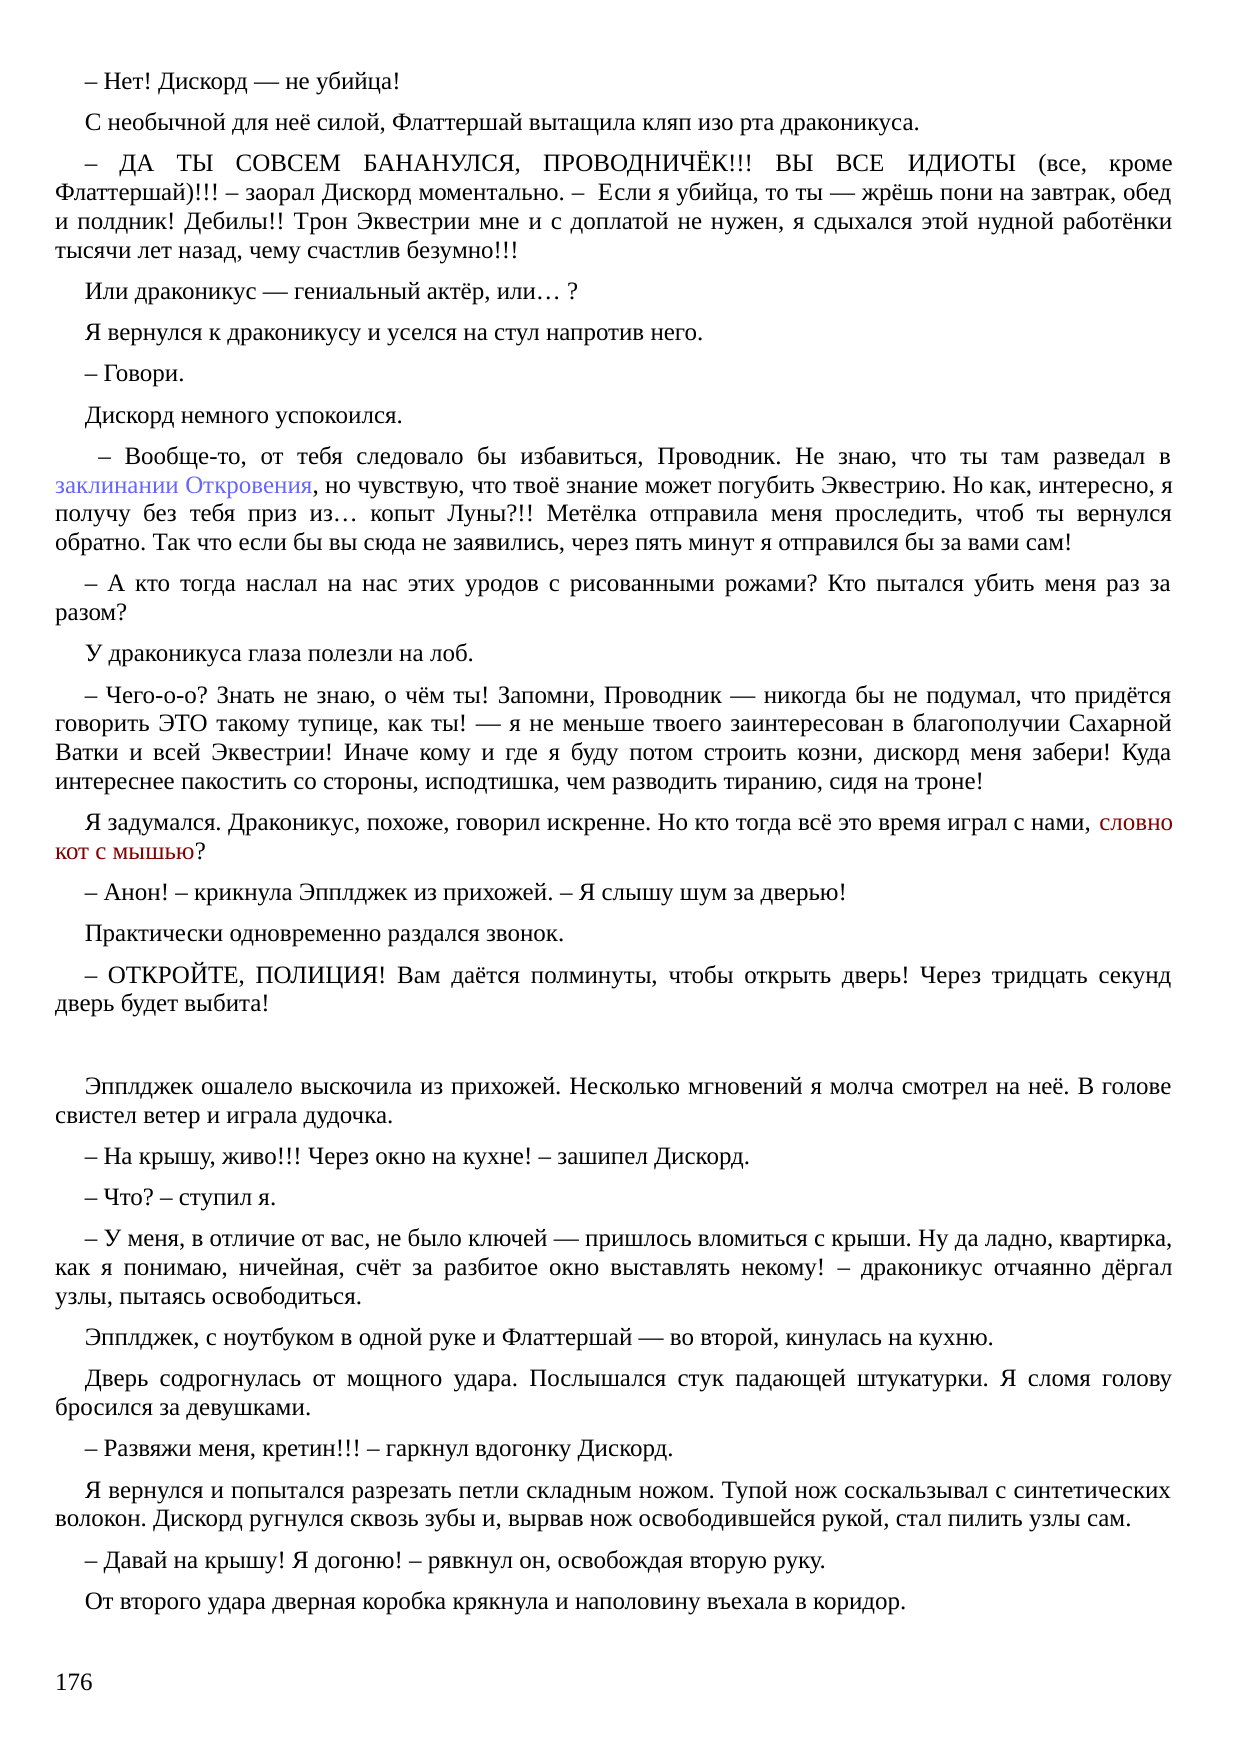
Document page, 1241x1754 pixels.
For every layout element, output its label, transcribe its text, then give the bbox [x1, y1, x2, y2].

text – У меня, в отличие от вас, не было ключей — пришлось вломиться с крыши. Ну да ладно, квартирка, как я понимаю, ничейная, счёт за разбитое окно выставлять некому! – драконикус отчаянно дёргал узлы, пытаясь освободиться. [55, 1223, 1173, 1310]
text Я вернулся и попытался разрезать петли складным ножом. Тупой нож соскальзывал с синтетических волокон. Дискорд ругнулся сквозь зубы и, вырвав нож освободившейся рукой, стал пилить узлы сам. [55, 1475, 1173, 1532]
text Я вернулся к драконикусу и уселся на стул напротив него. [55, 317, 1173, 346]
text От второго удара дверная коробка крякнула и наполовину въехала в коридор. [55, 1586, 1173, 1615]
text – На крышу, живо!!! Через окно на кухне! – зашипел Дискорд. [55, 1141, 1173, 1170]
text – Говори. [55, 358, 1173, 387]
text – Давай на крышу! Я догоню! – рявкнул он, освобождая вторую руку. [55, 1545, 1173, 1573]
text – А кто тогда наслал на нас этих уродов с рисованными рожами? Кто пытался убить меня раз за разом? [55, 568, 1173, 626]
text Эпплджек ошалело выскочила из прихожей. Несколько мгновений я молча смотрел на неё. В голове свистел ветер и играла дудочка. [55, 1071, 1173, 1128]
text – Что? – ступил я. [55, 1182, 1173, 1211]
text Я задумался. Драконикус, похоже, говорил искренне. Но кто тогда всё это время играл с нами, словно кот с мышью? [55, 807, 1173, 865]
text – ДА ТЫ СОВСЕМ БАНАНУЛСЯ, ПРОВОДНИЧЁК!!! ВЫ ВСЕ ИДИОТЫ (все, кроме Флаттершай)!!! – заорал Дискорд моментально. – Если я убийца, то ты — жрёшь пони на завтрак, обед и полдник! Дебилы!! Трон Эквестрии мне и с доплатой не нужен, я сдыхался этой нудной работёнки тысячи лет назад, чему счастлив безумно!!! [55, 148, 1173, 263]
text – Вообще-то, от тебя следовало бы избавиться, Проводник. Не знаю, что ты там разведал в заклинании Откровения, но чувствую, что твоё знание может погубить Эквестрию. Но как, интересно, я получу без тебя приз из… копыт Луны?!! Метёлка отправила меня проследить, чтоб ты вернулся обратно. Так что если бы вы сюда не заявились, через пять минут я отправился бы за вами сам! [55, 441, 1173, 556]
text Эпплджек, с ноутбуком в одной руке и Флаттершай — во второй, кинулась на кухню. [55, 1322, 1173, 1351]
text Практически одновременно раздался звонок. [55, 918, 1173, 947]
text – ОТКРОЙТЕ, ПОЛИЦИЯ! Вам даётся полминуты, чтобы открыть дверь! Через тридцать секунд дверь будет выбита! [55, 960, 1173, 1017]
text – Чего-о-о? Знать не знаю, о чём ты! Запомни, Проводник — никогда бы не подумал, что придётся говорить ЭТО такому тупице, как ты! — я не меньше твоего заинтересован в благополучии Сахарной Ватки и всей Эквестрии! Иначе кому и где я буду потом строить козни, дискорд меня забери! Куда интереснее пакостить со стороны, исподтишка, чем разводить тиранию, сидя на троне! [55, 680, 1173, 795]
text Или драконикус — гениальный актёр, или… ? [55, 276, 1173, 305]
text С необычной для неё силой, Флаттершай вытащила кляп изо рта драконикуса. [55, 107, 1173, 136]
text – Развяжи меня, кретин!!! – гаркнул вдогонку Дискорд. [55, 1433, 1173, 1462]
text – Анон! – крикнула Эпплджек из прихожей. – Я слышу шум за дверью! [55, 877, 1173, 906]
text Дверь содрогнулась от мощного удара. Послышался стук падающей штукатурки. Я сломя голову бросился за девушками. [55, 1363, 1173, 1421]
text Дискорд немного успокоился. [55, 400, 1173, 428]
text – Нет! Дискорд — не убийца! [55, 66, 1173, 95]
text У драконикуса глаза полезли на лоб. [55, 638, 1173, 667]
